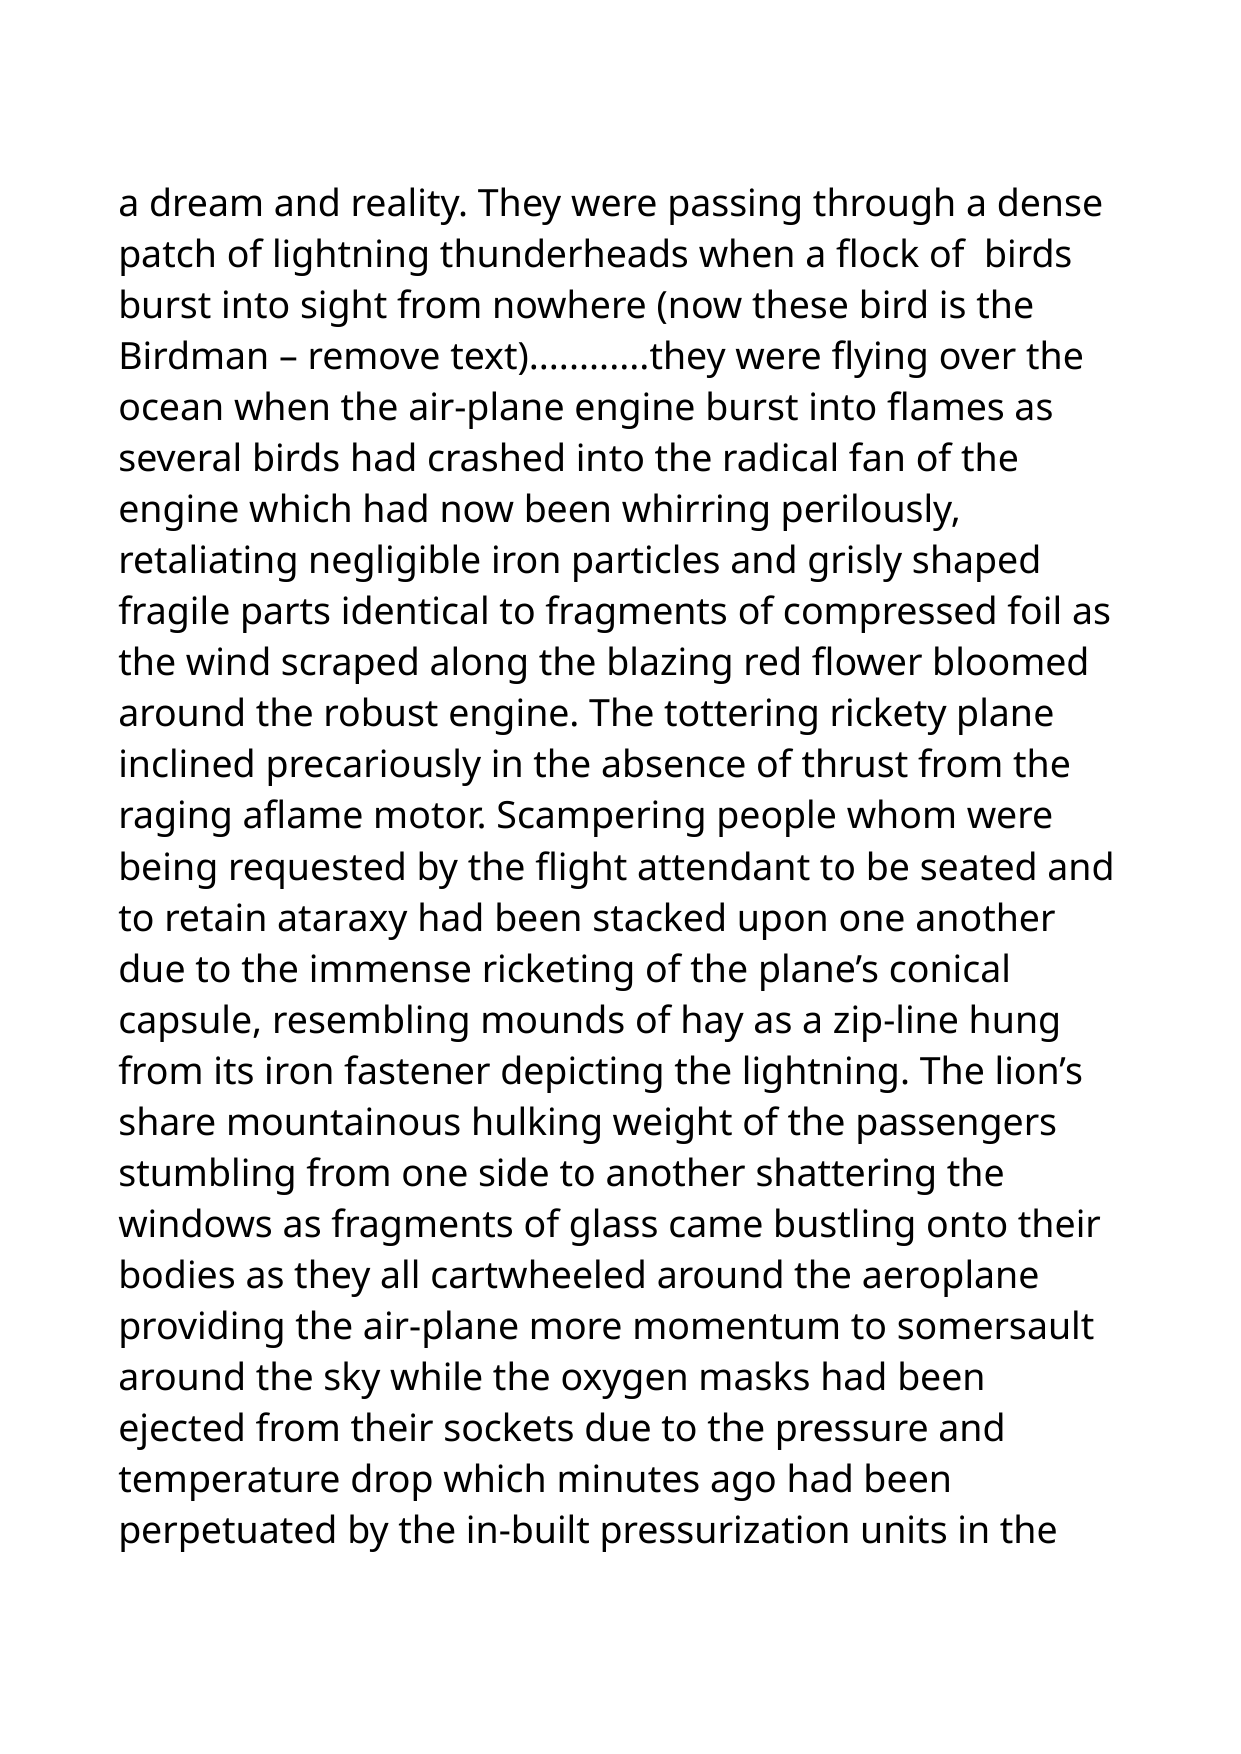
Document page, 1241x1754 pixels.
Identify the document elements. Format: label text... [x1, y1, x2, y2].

text a dream and reality. They were passing through a dense patch of lightning thunderheads when a flock of birds burst into sight from nowhere (now these bird is the Birdman – remove text)............they were flying over the ocean when the air-plane engine burst into flames as several birds had crashed into the radical fan of the engine which had now been whirring perilously, retaliating negligible iron particles and grisly shaped fragile parts identical to fragments of compressed foil as the wind scraped along the blazing red flower bloomed around the robust engine. The tottering rickety plane inclined precariously in the absence of thrust from the raging aflame motor. Scampering people whom were being requested by the flight attendant to be seated and to retain ataraxy had been stacked upon one another due to the immense ricketing of the plane’s conical capsule, resembling mounds of hay as a zip-line hung from its iron fastener depicting the lightning. The lion’s share mountainous hulking weight of the passengers stumbling from one side to another shattering the windows as fragments of glass came bustling onto their bodies as they all cartwheeled around the aeroplane providing the air-plane more momentum to somersault around the sky while the oxygen masks had been ejected from their sockets due to the pressure and temperature drop which minutes ago had been perpetuated by the in-built pressurization units in the [118, 176, 1122, 1554]
